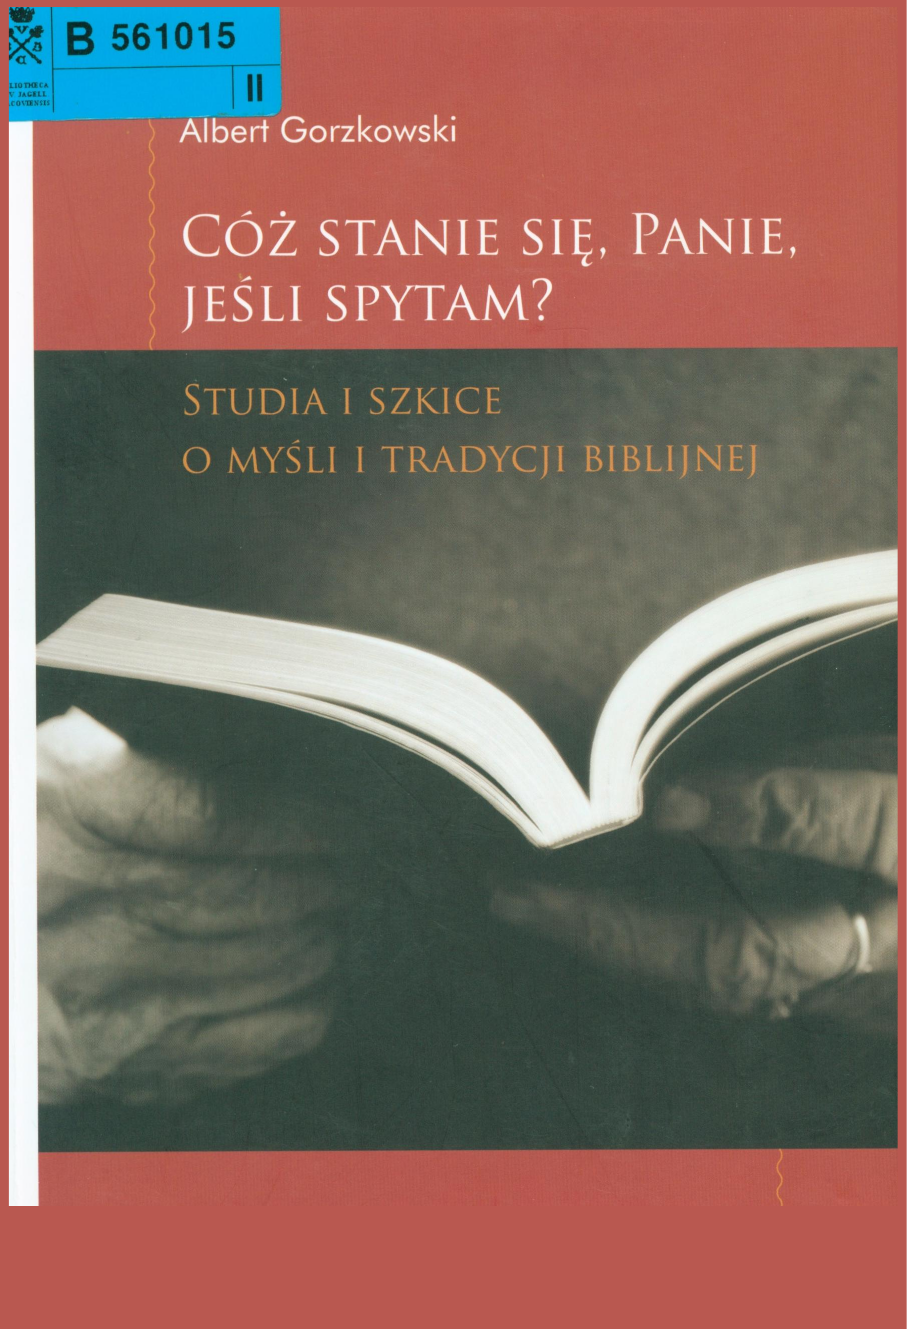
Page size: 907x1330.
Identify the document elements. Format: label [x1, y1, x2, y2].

picture [158, 27, 167, 49]
picture [201, 25, 207, 45]
picture [8, 7, 898, 1206]
picture [114, 44, 127, 50]
picture [133, 25, 147, 43]
picture [180, 24, 191, 42]
picture [257, 76, 262, 94]
picture [114, 29, 126, 40]
picture [8, 7, 33, 22]
picture [248, 77, 252, 99]
picture [176, 30, 182, 49]
picture [219, 31, 233, 48]
picture [30, 28, 42, 37]
picture [69, 22, 93, 55]
picture [8, 28, 14, 38]
